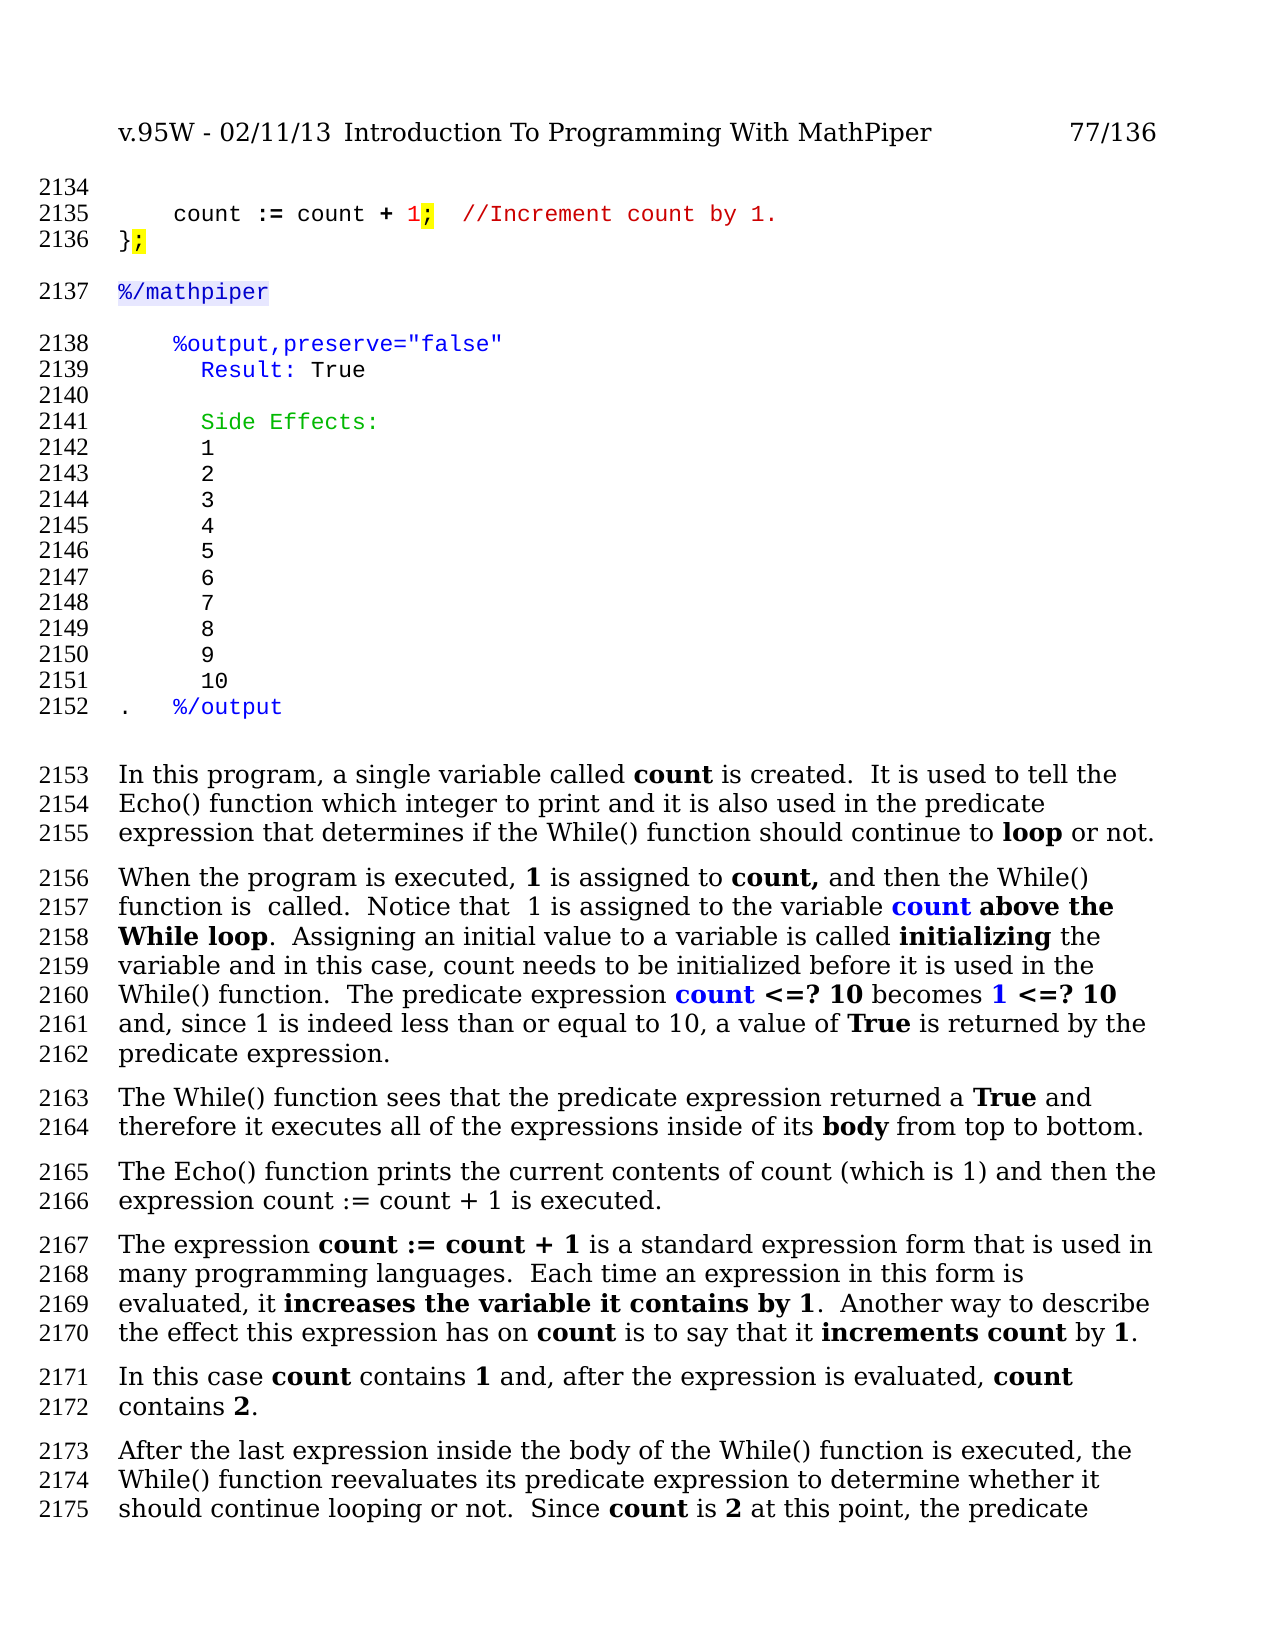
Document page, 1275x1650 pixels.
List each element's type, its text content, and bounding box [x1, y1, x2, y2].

text The While() function sees that the predicate expression returned a True and therefore it executes all of the expressions inside of its body from top to bottom. [118, 1083, 1157, 1142]
text %/mathpiper [118, 281, 1157, 306]
text 5 [118, 540, 1157, 566]
text 8 [118, 618, 1157, 644]
text 10 [118, 669, 1157, 696]
text In this case count contains 1 and, after the expression is evaluated, count contains 2. [118, 1362, 1157, 1421]
text }; [118, 229, 1157, 254]
text After the last expression inside the body of the While() function is executed, the While() function reevaluates its predicate expression to determine whether it should continue looping or not. Since count is 2 at this point, the predicate [118, 1436, 1157, 1524]
text 6 [118, 566, 1157, 592]
text When the program is executed, 1 is assigned to count, and then the While() function is called. Notice that 1 is assigned to the variable count above the While loop. Assigning an initial value to a variable is called initializing the variable and in this case, count needs to be initialized before it is used in the While() function. The predicate expression count <=? 10 becomes 1 <=? 10 and, since 1 is indeed less than or equal to 10, a value of True is returned by the predicate expression. [118, 863, 1157, 1068]
text Side Effects: [118, 410, 1157, 436]
text The Echo() function prints the current contents of count (which is 1) and then the expression count := count + 1 is executed. [118, 1157, 1157, 1215]
text 2 [118, 462, 1157, 488]
text The expression count := count + 1 is a standard expression form that is used in many programming languages. Each time an expression in this form is evaluated, it increases the variable it contains by 1. Another way to describe the effect this expression has on count is to say that it increments count by 1. [118, 1230, 1157, 1347]
text 7 [118, 592, 1157, 618]
text 4 [118, 514, 1157, 540]
text %output,preserve="false" [118, 332, 1157, 358]
text 1 [118, 436, 1157, 462]
text count := count + 1; //Increment count by 1. [118, 203, 1157, 229]
text 3 [118, 488, 1157, 514]
text 9 [118, 644, 1157, 669]
text Result: True [118, 358, 1157, 384]
text In this program, a single variable called count is created. It is used to tell the Echo() function which integer to print and it is also used in the predicate expression that determines if the While() function should continue to loop or not. [118, 760, 1157, 848]
text . %/output [118, 696, 1157, 721]
